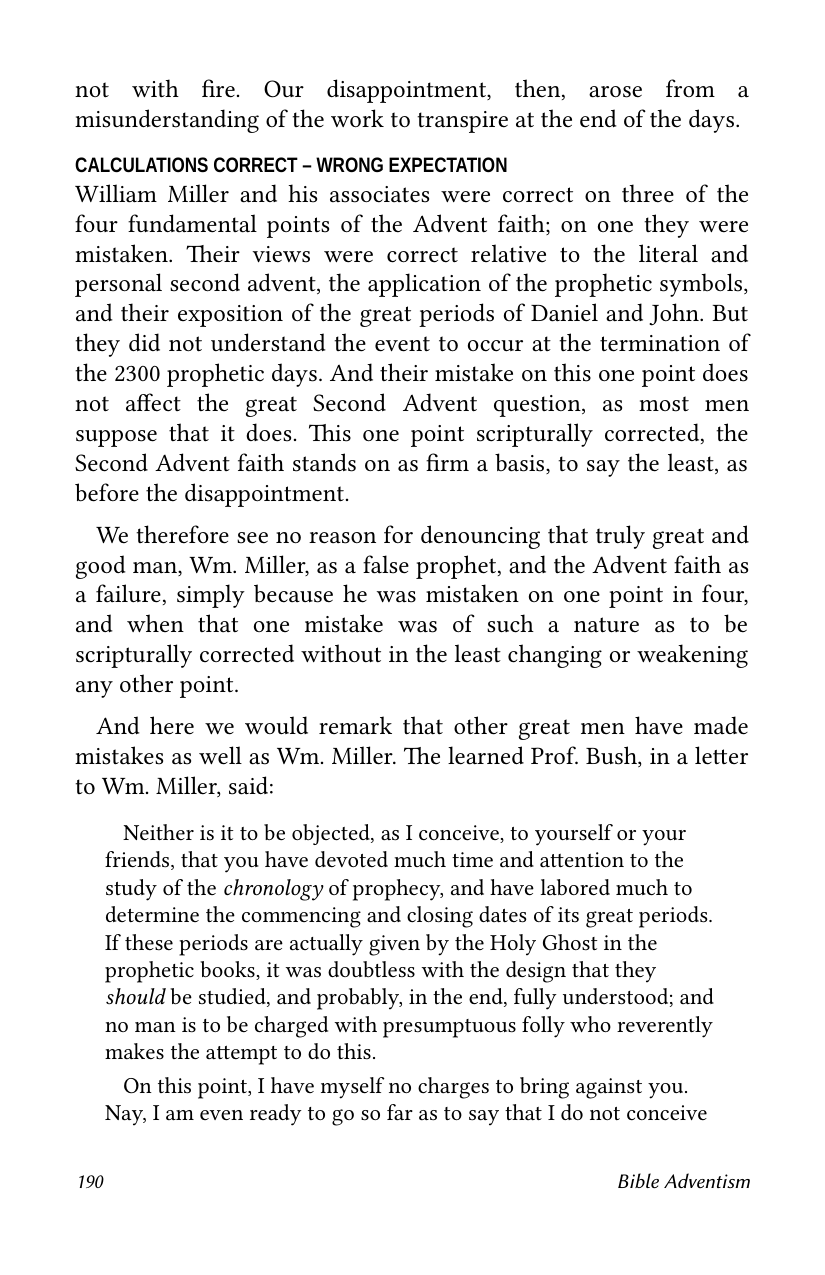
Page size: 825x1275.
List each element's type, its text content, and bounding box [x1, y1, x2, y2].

subtitle Calculations Correct – Wrong Expectation [75, 153, 750, 177]
text On this point, I have myself no charges to bring against you. Nay, I am even ready to go so far as to say that I do not conceive [105, 1072, 720, 1126]
text And here we would remark that other great men have made mistakes as well as Wm. Miller. The learned Prof. Bush, in a letter to Wm. Miller, said: [75, 712, 750, 801]
text William Miller and his associates were correct on three of the four fundamental points of the Advent faith; on one they were mistaken. Their views were correct relative to the literal and personal second advent, the application of the prophetic symbols, and their exposition of the great periods of Daniel and John. But they did not understand the event to occur at the termination of the 2300 prophetic days. And their mistake on this one point does not affect the great Second Advent question, as most men suppose that it does. This one point scripturally corrected, the Second Advent faith stands on as firm a basis, to say the least, as before the disappointment. [75, 180, 750, 507]
text not with fire. Our disappointment, then, arose from a misunderstanding of the work to transpire at the end of the days. [75, 75, 750, 133]
text We therefore see no reason for denouncing that truly great and good man, Wm. Miller, as a false prophet, and the Advent faith as a failure, simply because he was mistaken on one point in four, and when that one mistake was of such a nature as to be scripturally corrected without in the least changing or weakening any other point. [75, 521, 750, 699]
text Neither is it to be objected, as I conceive, to yourself or your friends, that you have devoted much time and attention to the study of the chronology of prophecy, and have labored much to determine the commencing and closing dates of its great periods. If these periods are actually given by the Holy Ghost in the prophetic books, it was doubtless with the design that they should be studied, and probably, in the end, fully understood; and no man is to be charged with presumptuous folly who reverently makes the attempt to do this. [105, 820, 720, 1065]
